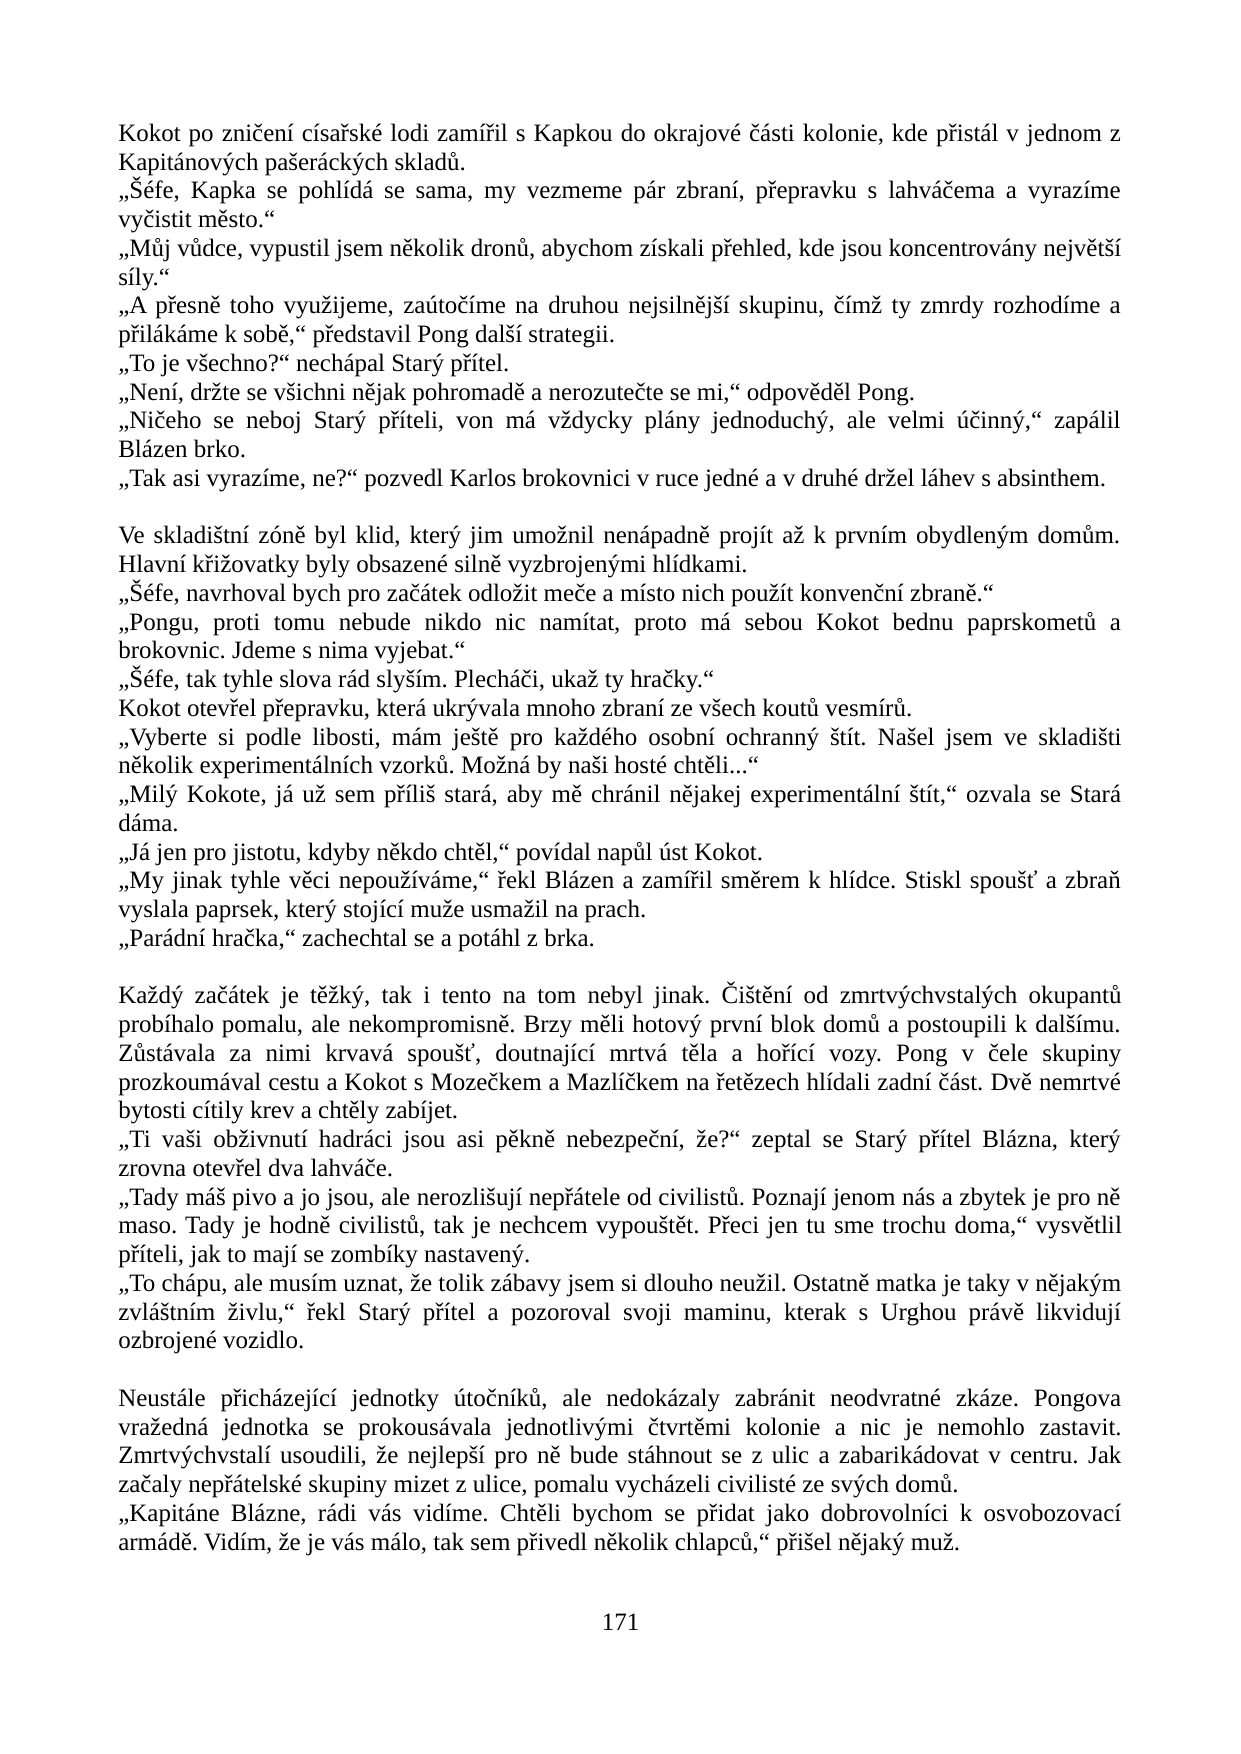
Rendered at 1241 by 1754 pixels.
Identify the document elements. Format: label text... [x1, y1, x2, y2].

text „To je všechno?“ nechápal Starý přítel. [118, 348, 1122, 377]
text Každý začátek je těžký, tak i tento na tom nebyl jinak. Čištění od zmrtvýchvstalých okupantů probíhalo pomalu, ale nekompromisně. Brzy měli hotový první blok domů a postoupili k dalšímu. Zůstávala za nimi krvavá spoušť, doutnající mrtvá těla a hořící vozy. Pong v čele skupiny prozkoumával cestu a Kokot s Mozečkem a Mazlíčkem na řetězech hlídali zadní část. Dvě nemrtvé bytosti cítily krev a chtěly zabíjet. [118, 981, 1122, 1124]
text „Šéfe, Kapka se pohlídá se sama, my vezmeme pár zbraní, přepravku s lahváčema a vyrazíme vyčistit město.“ [118, 176, 1122, 233]
text „My jinak tyhle věci nepoužíváme,“ řekl Blázen a zamířil směrem k hlídce. Stiskl spoušť a zbraň vyslala paprsek, který stojící muže usmažil na prach. [118, 866, 1122, 923]
text „Ničeho se neboj Starý příteli, von má vždycky plány jednoduchý, ale velmi účinný,“ zapálil Blázen brko. [118, 406, 1122, 463]
text „To chápu, ale musím uznat, že tolik zábavy jsem si dlouho neužil. Ostatně matka je taky v nějakým zvláštním živlu,“ řekl Starý přítel a pozoroval svoji maminu, kterak s Urghou právě likvidují ozbrojené vozidlo. [118, 1268, 1122, 1354]
text „Můj vůdce, vypustil jsem několik dronů, abychom získali přehled, kde jsou koncentrovány největší síly.“ [118, 233, 1122, 291]
text Kokot po zničení císařské lodi zamířil s Kapkou do okrajové části kolonie, kde přistál v jednom z Kapitánových pašeráckých skladů. [118, 118, 1122, 176]
text „Šéfe, tak tyhle slova rád slyším. Plecháči, ukaž ty hračky.“ [118, 664, 1122, 693]
text „Kapitáne Blázne, rádi vás vidíme. Chtěli bychom se přidat jako dobrovolníci k osvobozovací armádě. Vidím, že je vás málo, tak sem přivedl několik chlapců,“ přišel nějaký muž. [118, 1498, 1122, 1556]
text „Není, držte se všichni nějak pohromadě a nerozutečte se mi,“ odpověděl Pong. [118, 377, 1122, 406]
text „Pongu, proti tomu nebude nikdo nic namítat, proto má sebou Kokot bednu paprskometů a brokovnic. Jdeme s nima vyjebat.“ [118, 607, 1122, 664]
text „Šéfe, navrhoval bych pro začátek odložit meče a místo nich použít konvenční zbraně.“ [118, 578, 1122, 607]
text „A přesně toho využijeme, zaútočíme na druhou nejsilnější skupinu, čímž ty zmrdy rozhodíme a přilákáme k sobě,“ představil Pong další strategii. [118, 291, 1122, 348]
text „Milý Kokote, já už sem příliš stará, aby mě chránil nějakej experimentální štít,“ ozvala se Stará dáma. [118, 779, 1122, 837]
text „Vyberte si podle libosti, mám ještě pro každého osobní ochranný štít. Našel jsem ve skladišti několik experimentálních vzorků. Možná by naši hosté chtěli...“ [118, 722, 1122, 779]
text „Ti vaši obživnutí hadráci jsou asi pěkně nebezpeční, že?“ zeptal se Starý přítel Blázna, který zrovna otevřel dva lahváče. [118, 1124, 1122, 1182]
text „Parádní hračka,“ zachechtal se a potáhl z brka. [118, 923, 1122, 952]
text Neustále přicházející jednotky útočníků, ale nedokázaly zabránit neodvratné zkáze. Pongova vražedná jednotka se prokousávala jednotlivými čtvrtěmi kolonie a nic je nemohlo zastavit. Zmrtvýchvstalí usoudili, že nejlepší pro ně bude stáhnout se z ulic a zabarikádovat v centru. Jak začaly nepřátelské skupiny mizet z ulice, pomalu vycházeli civilisté ze svých domů. [118, 1383, 1122, 1498]
text Kokot otevřel přepravku, která ukrývala mnoho zbraní ze všech koutů vesmírů. [118, 693, 1122, 722]
text „Tak asi vyrazíme, ne?“ pozvedl Karlos brokovnici v ruce jedné a v druhé držel láhev s absinthem. [118, 463, 1122, 492]
text „Já jen pro jistotu, kdyby někdo chtěl,“ povídal napůl úst Kokot. [118, 837, 1122, 866]
text Ve skladištní zóně byl klid, který jim umožnil nenápadně projít až k prvním obydleným domům. Hlavní křižovatky byly obsazené silně vyzbrojenými hlídkami. [118, 521, 1122, 578]
text „Tady máš pivo a jo jsou, ale nerozlišují nepřátele od civilistů. Poznají jenom nás a zbytek je pro ně maso. Tady je hodně civilistů, tak je nechcem vypouštět. Přeci jen tu sme trochu doma,“ vysvětlil příteli, jak to mají se zombíky nastavený. [118, 1182, 1122, 1268]
